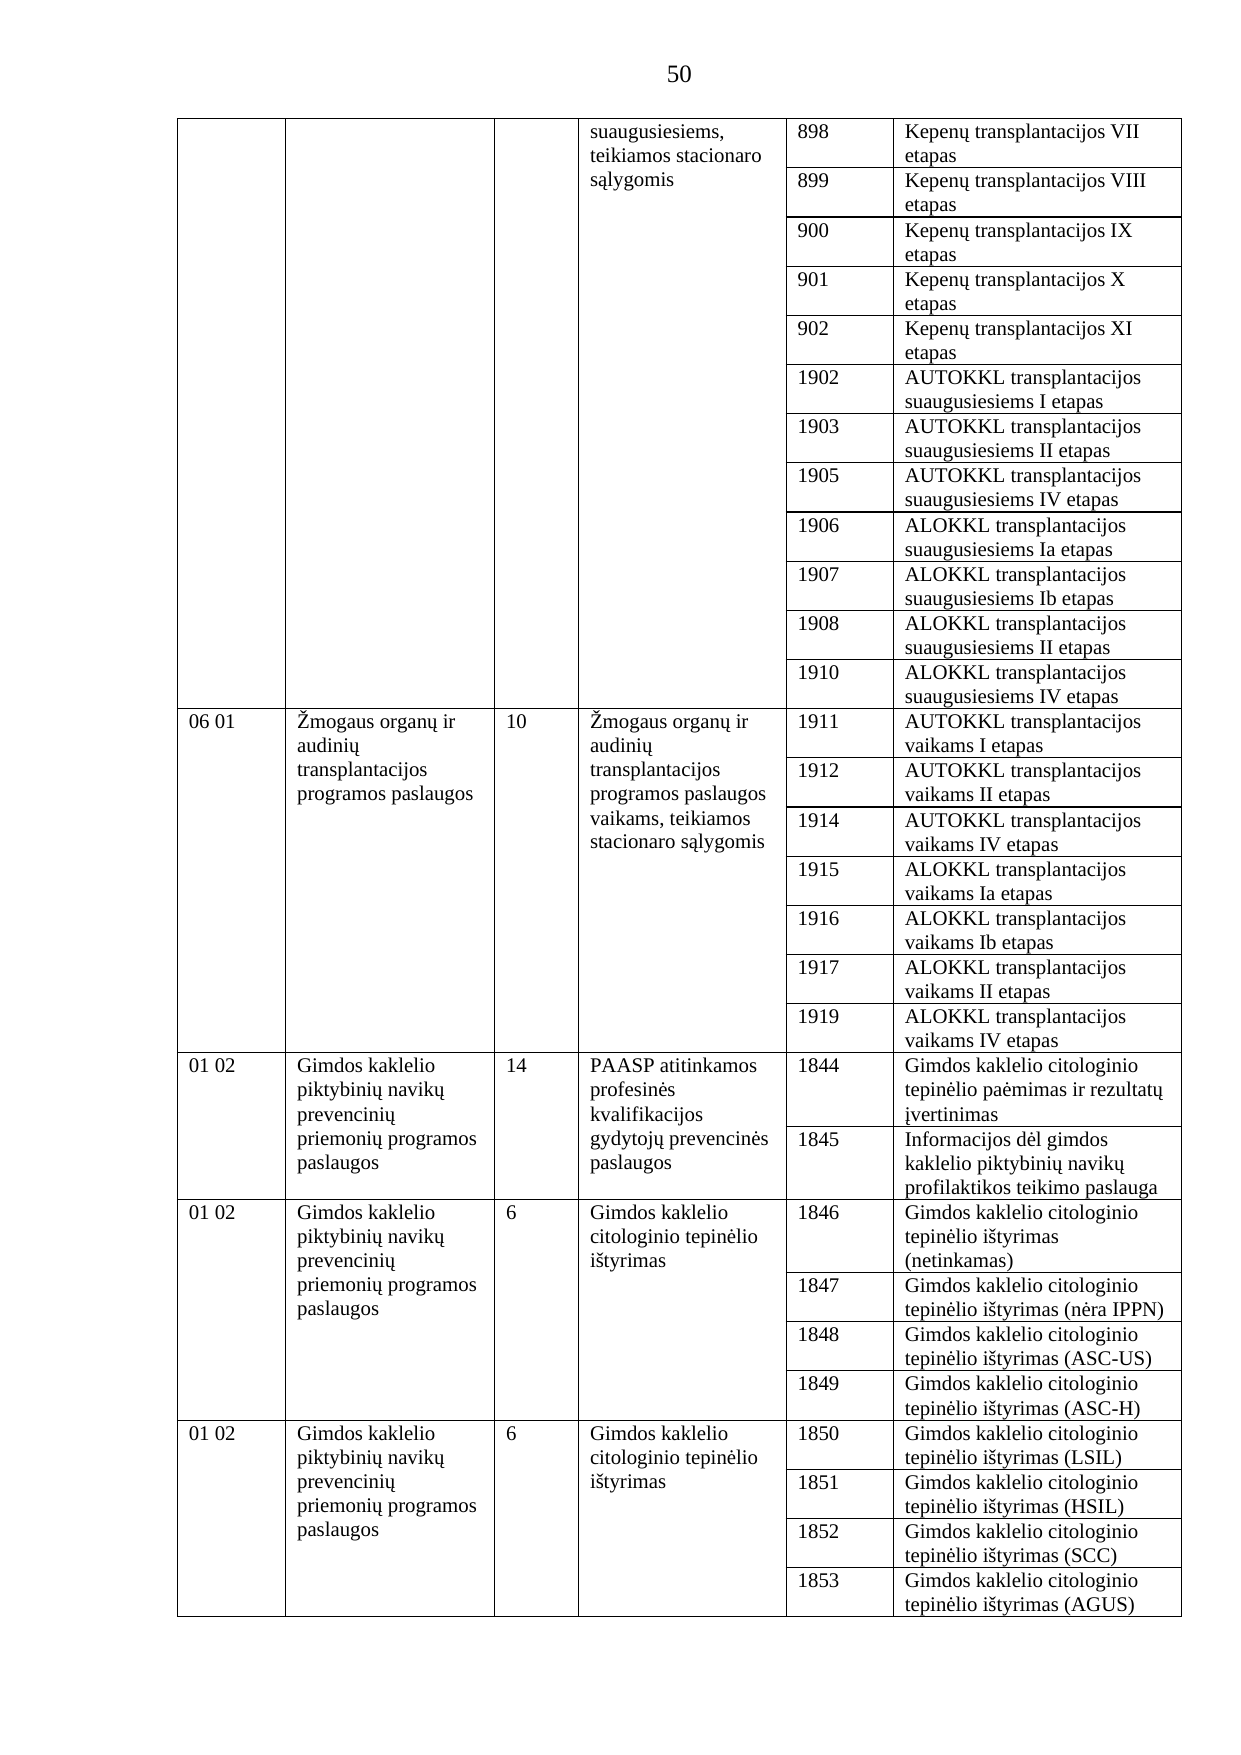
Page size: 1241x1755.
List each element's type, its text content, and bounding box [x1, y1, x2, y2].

table_cell Žmogaus organų ir audinių transplantacijos programos paslaugos vaikams, teikiamos stacionaro sąlygomis [579, 709, 786, 1052]
table_cell [286, 119, 494, 708]
table_cell Gimdos kaklelio citologinio tepinėlio ištyrimas (netinkamas) [894, 1200, 1181, 1272]
table_cell 1902 [787, 365, 893, 413]
table_cell ALOKKL transplantacijos vaikams Ia etapas [894, 857, 1181, 905]
table_cell Gimdos kaklelio citologinio tepinėlio ištyrimas (HSIL) [894, 1470, 1181, 1518]
table_cell 1903 [787, 414, 893, 462]
table_cell Gimdos kaklelio citologinio tepinėlio ištyrimas (LSIL) [894, 1421, 1181, 1469]
table_cell Kepenų transplantacijos XI etapas [894, 316, 1181, 364]
table_cell Gimdos kaklelio citologinio tepinėlio ištyrimas [579, 1421, 786, 1616]
table_cell 1917 [787, 955, 893, 1003]
table_cell 1905 [787, 463, 893, 511]
table_cell 1911 [787, 709, 893, 757]
table_cell 1844 [787, 1053, 893, 1126]
table_cell 1845 [787, 1127, 893, 1199]
table_cell AUTOKKL transplantacijos vaikams IV etapas [894, 808, 1181, 856]
table_cell 901 [787, 267, 893, 315]
table_cell [495, 119, 578, 708]
table_cell suaugusiesiems, teikiamos stacionaro sąlygomis [579, 119, 786, 708]
table_cell 898 [787, 119, 893, 167]
table_cell 1847 [787, 1273, 893, 1321]
table_cell AUTOKKL transplantacijos vaikams II etapas [894, 758, 1181, 806]
table_cell AUTOKKL transplantacijos vaikams I etapas [894, 709, 1181, 757]
table_cell Kepenų transplantacijos IX etapas [894, 218, 1181, 266]
table_cell 900 [787, 218, 893, 266]
table_cell Gimdos kaklelio citologinio tepinėlio ištyrimas (ASC-H) [894, 1371, 1181, 1419]
table_cell Kepenų transplantacijos X etapas [894, 267, 1181, 315]
table_cell ALOKKL transplantacijos vaikams Ib etapas [894, 906, 1181, 954]
table_cell 1849 [787, 1371, 893, 1419]
table_cell Informacijos dėl gimdos kaklelio piktybinių navikų profilaktikos teikimo paslauga [894, 1127, 1181, 1199]
table_cell 14 [495, 1053, 578, 1199]
table_cell 1906 [787, 513, 893, 561]
table_cell [178, 119, 285, 708]
table_cell 01 02 [178, 1421, 285, 1616]
table_cell Gimdos kaklelio citologinio tepinėlio ištyrimas (ASC-US) [894, 1322, 1181, 1370]
table_cell 1851 [787, 1470, 893, 1518]
table_cell 899 [787, 168, 893, 216]
table_cell ALOKKL transplantacijos suaugusiesiems II etapas [894, 611, 1181, 659]
table_cell 1914 [787, 808, 893, 856]
table_cell Gimdos kaklelio piktybinių navikų prevencinių priemonių programos paslaugos [286, 1200, 494, 1419]
table_cell 1910 [787, 660, 893, 708]
table_cell 1915 [787, 857, 893, 905]
table_cell ALOKKL transplantacijos suaugusiesiems Ib etapas [894, 562, 1181, 610]
table_cell 10 [495, 709, 578, 1052]
table_cell 1919 [787, 1004, 893, 1052]
table_cell 1848 [787, 1322, 893, 1370]
table_cell AUTOKKL transplantacijos suaugusiesiems II etapas [894, 414, 1181, 462]
table_cell 1908 [787, 611, 893, 659]
table_cell 01 02 [178, 1200, 285, 1419]
table_cell 1916 [787, 906, 893, 954]
table_cell 1846 [787, 1200, 893, 1272]
table_cell Žmogaus organų ir audinių transplantacijos programos paslaugos [286, 709, 494, 1052]
table_cell 01 02 [178, 1053, 285, 1199]
table_cell 6 [495, 1421, 578, 1616]
table_cell PAASP atitinkamos profesinės kvalifikacijos gydytojų prevencinės paslaugos [579, 1053, 786, 1199]
table_cell Gimdos kaklelio piktybinių navikų prevencinių priemonių programos paslaugos [286, 1421, 494, 1616]
table_cell ALOKKL transplantacijos vaikams IV etapas [894, 1004, 1181, 1052]
table_cell 1907 [787, 562, 893, 610]
table_cell 6 [495, 1200, 578, 1419]
table_cell 06 01 [178, 709, 285, 1052]
table_cell AUTOKKL transplantacijos suaugusiesiems I etapas [894, 365, 1181, 413]
table_cell 1912 [787, 758, 893, 806]
table_cell 1850 [787, 1421, 893, 1469]
table_cell Kepenų transplantacijos VII etapas [894, 119, 1181, 167]
table_cell Gimdos kaklelio citologinio tepinėlio paėmimas ir rezultatų įvertinimas [894, 1053, 1181, 1126]
table_cell ALOKKL transplantacijos suaugusiesiems Ia etapas [894, 513, 1181, 561]
table_cell ALOKKL transplantacijos suaugusiesiems IV etapas [894, 660, 1181, 708]
table_cell Gimdos kaklelio piktybinių navikų prevencinių priemonių programos paslaugos [286, 1053, 494, 1199]
table_cell 1853 [787, 1568, 893, 1616]
table_cell Gimdos kaklelio citologinio tepinėlio ištyrimas [579, 1200, 786, 1419]
table_cell ALOKKL transplantacijos vaikams II etapas [894, 955, 1181, 1003]
table_cell Gimdos kaklelio citologinio tepinėlio ištyrimas (SCC) [894, 1519, 1181, 1567]
table_cell Gimdos kaklelio citologinio tepinėlio ištyrimas (AGUS) [894, 1568, 1181, 1616]
table_cell Kepenų transplantacijos VIII etapas [894, 168, 1181, 216]
table_cell Gimdos kaklelio citologinio tepinėlio ištyrimas (nėra IPPN) [894, 1273, 1181, 1321]
table_cell AUTOKKL transplantacijos suaugusiesiems IV etapas [894, 463, 1181, 511]
table_cell 1852 [787, 1519, 893, 1567]
table_cell 902 [787, 316, 893, 364]
